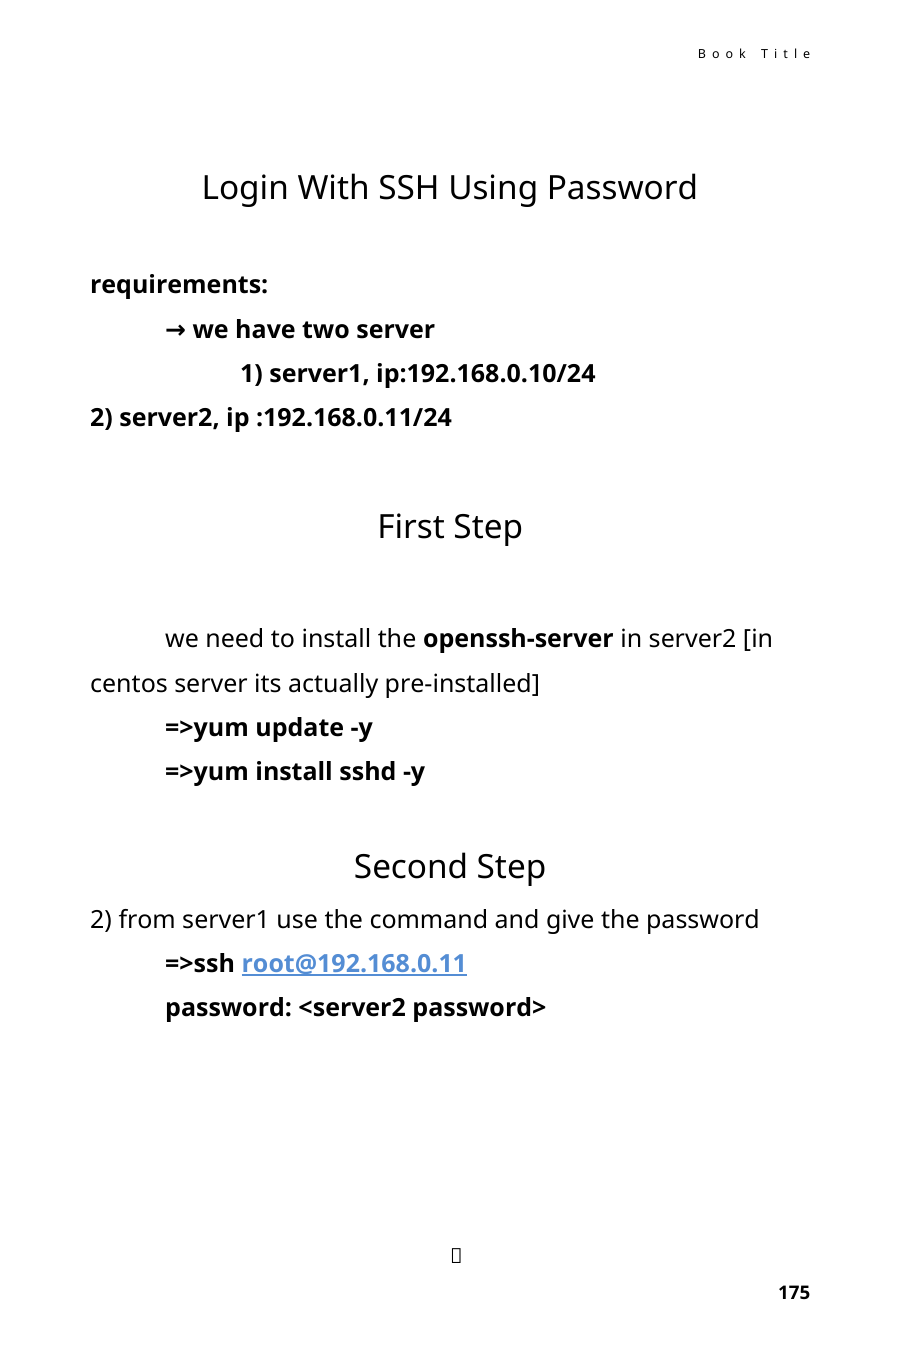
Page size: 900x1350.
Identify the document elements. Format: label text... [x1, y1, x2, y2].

text password: <server2 password> [90, 990, 810, 1024]
text requirements: [90, 267, 810, 301]
text 1) server1, ip:192.168.0.10/24 [90, 356, 810, 390]
text we need to install the openssh-server in server2 [in centos server its actually pre-installed] [90, 621, 810, 699]
text First Step [90, 503, 810, 549]
text 2) from server1 use the command and give the password [90, 901, 810, 936]
text 2) server2, ip :192.168.0.11/24 [90, 400, 810, 434]
text =>yum install sshd -y [90, 754, 810, 788]
text =>yum update -y [90, 710, 810, 744]
text Second Step [90, 842, 810, 888]
text → we have two server [90, 311, 810, 346]
text =>ssh root@192.168.0.11 [90, 946, 810, 980]
text Login With SSH Using Password [90, 164, 810, 209]
